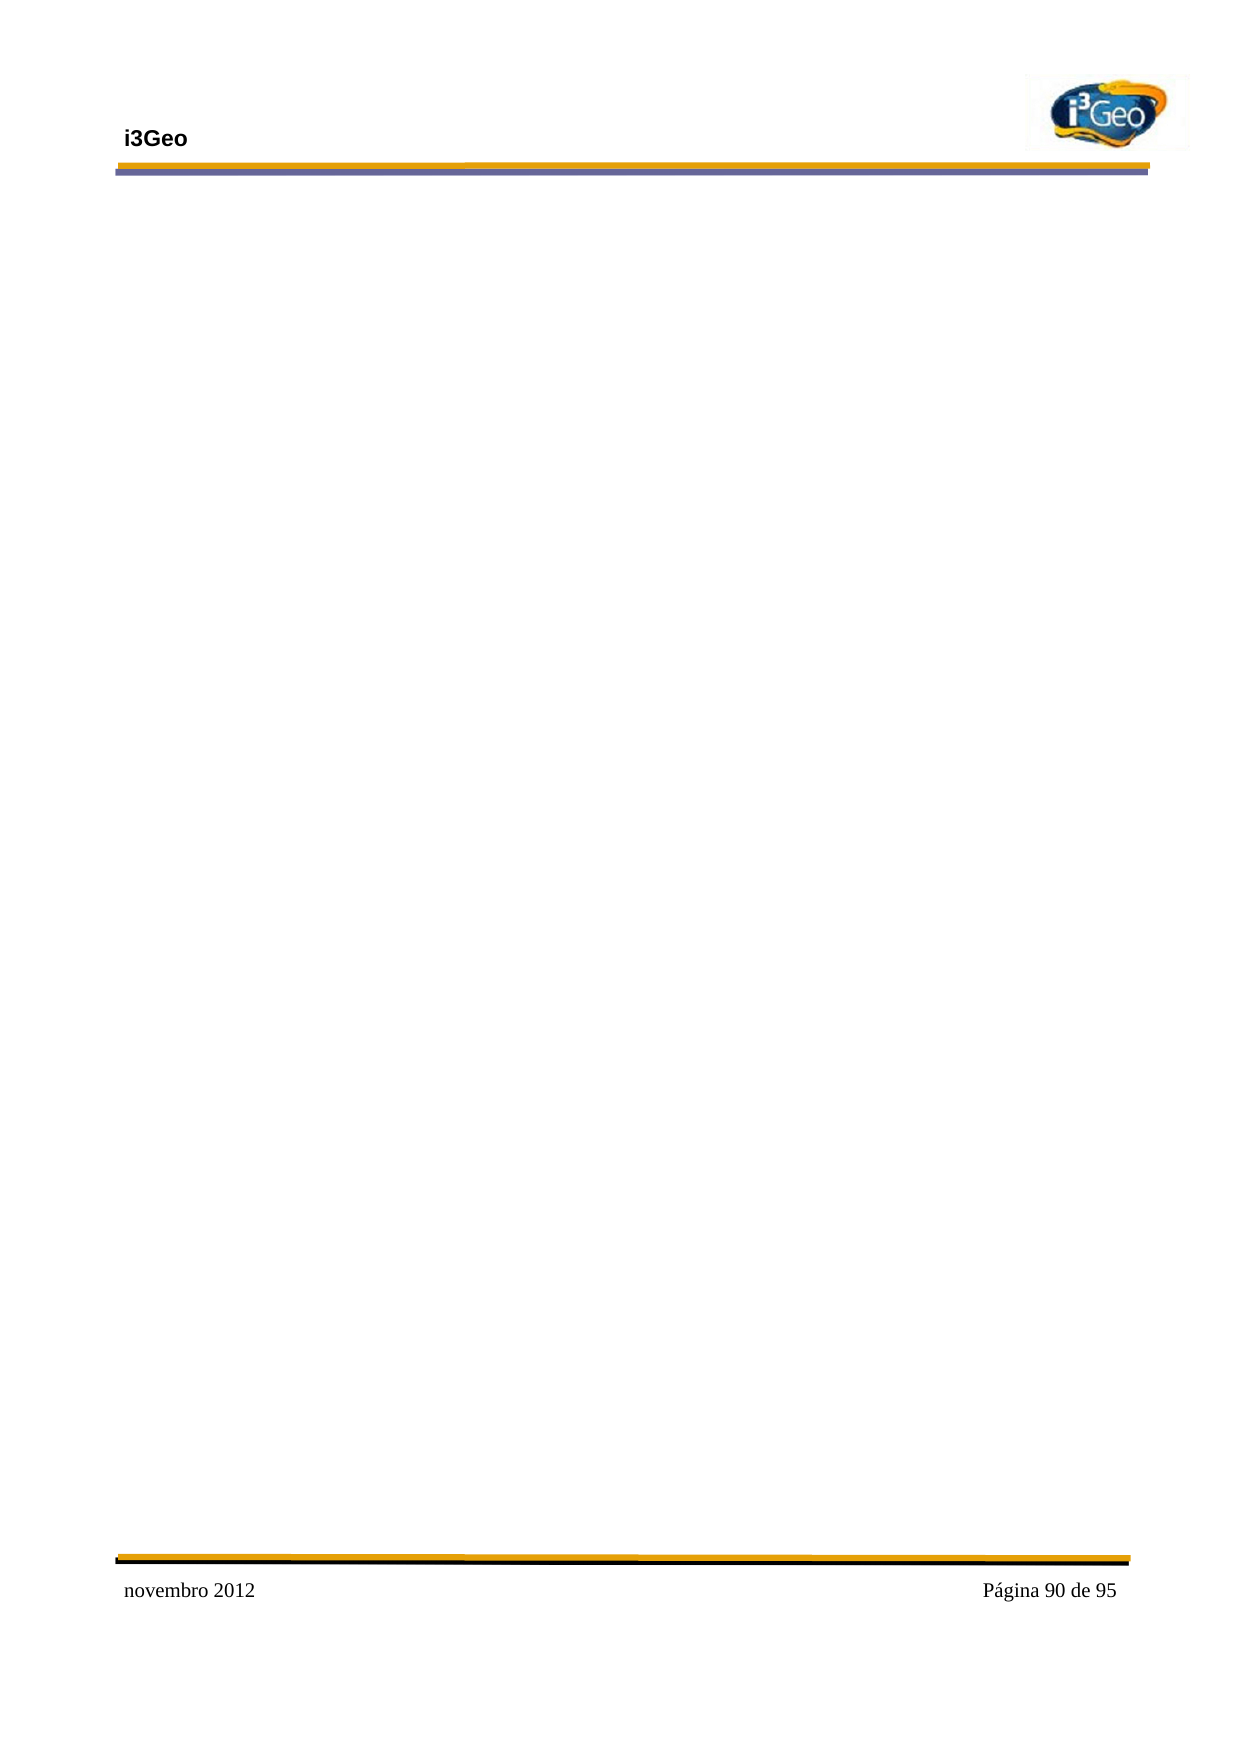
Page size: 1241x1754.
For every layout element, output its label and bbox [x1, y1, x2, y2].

picture [1025, 74, 1191, 151]
